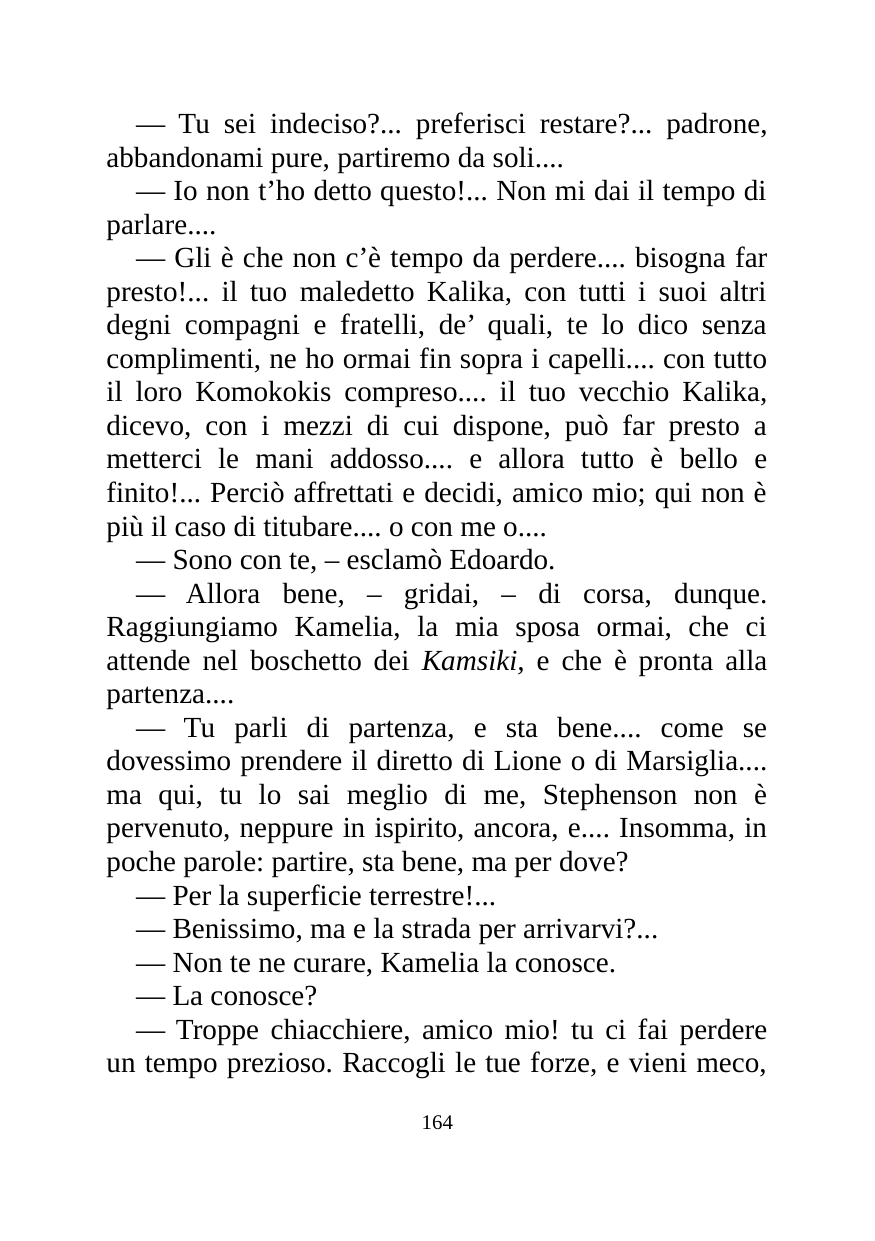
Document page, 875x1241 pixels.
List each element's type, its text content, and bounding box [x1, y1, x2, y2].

text — Io non t’ho detto questo!... Non mi dai il tempo di parlare.... [106, 173, 768, 240]
text — La conosce? [106, 978, 768, 1012]
text — Tu parli di partenza, e sta bene.... come se dovessimo prendere il diretto di Lione o di Marsiglia.... ma qui, tu lo sai meglio di me, Stephenson non è pervenuto, neppure in ispirito, ancora, e.... Insomma, in poche parole: partire, sta bene, ma per dove? [106, 710, 768, 878]
text — Non te ne curare, Kamelia la conosce. [106, 945, 768, 978]
text — Allora bene, – gridai, – di corsa, dunque. Raggiungiamo Kamelia, la mia sposa ormai, che ci attende nel boschetto dei Kamsiki, e che è pronta alla partenza.... [106, 576, 768, 710]
text — Gli è che non c’è tempo da perdere.... bisogna far presto!... il tuo maledetto Kalika, con tutti i suoi altri degni compagni e fratelli, de’ quali, te lo dico senza complimenti, ne ho ormai fin sopra i capelli.... con tutto il loro Komokokis compreso.... il tuo vecchio Kalika, dicevo, con i mezzi di cui dispone, può far presto a metterci le mani addosso.... e allora tutto è bello e finito!... Perciò affrettati e decidi, amico mio; qui non è più il caso di titubare.... o con me o.... [106, 240, 768, 542]
text — Sono con te, – esclamò Edoardo. [106, 542, 768, 576]
text — Per la superficie terrestre!... [106, 878, 768, 911]
text — Tu sei indeciso?... preferisci restare?... padrone, abbandonami pure, partiremo da soli.... [106, 106, 768, 173]
text — Troppe chiacchiere, amico mio! tu ci fai perdere un tempo prezioso. Raccogli le tue forze, e vieni meco, [106, 1012, 768, 1079]
text — Benissimo, ma e la strada per arrivarvi?... [106, 911, 768, 945]
